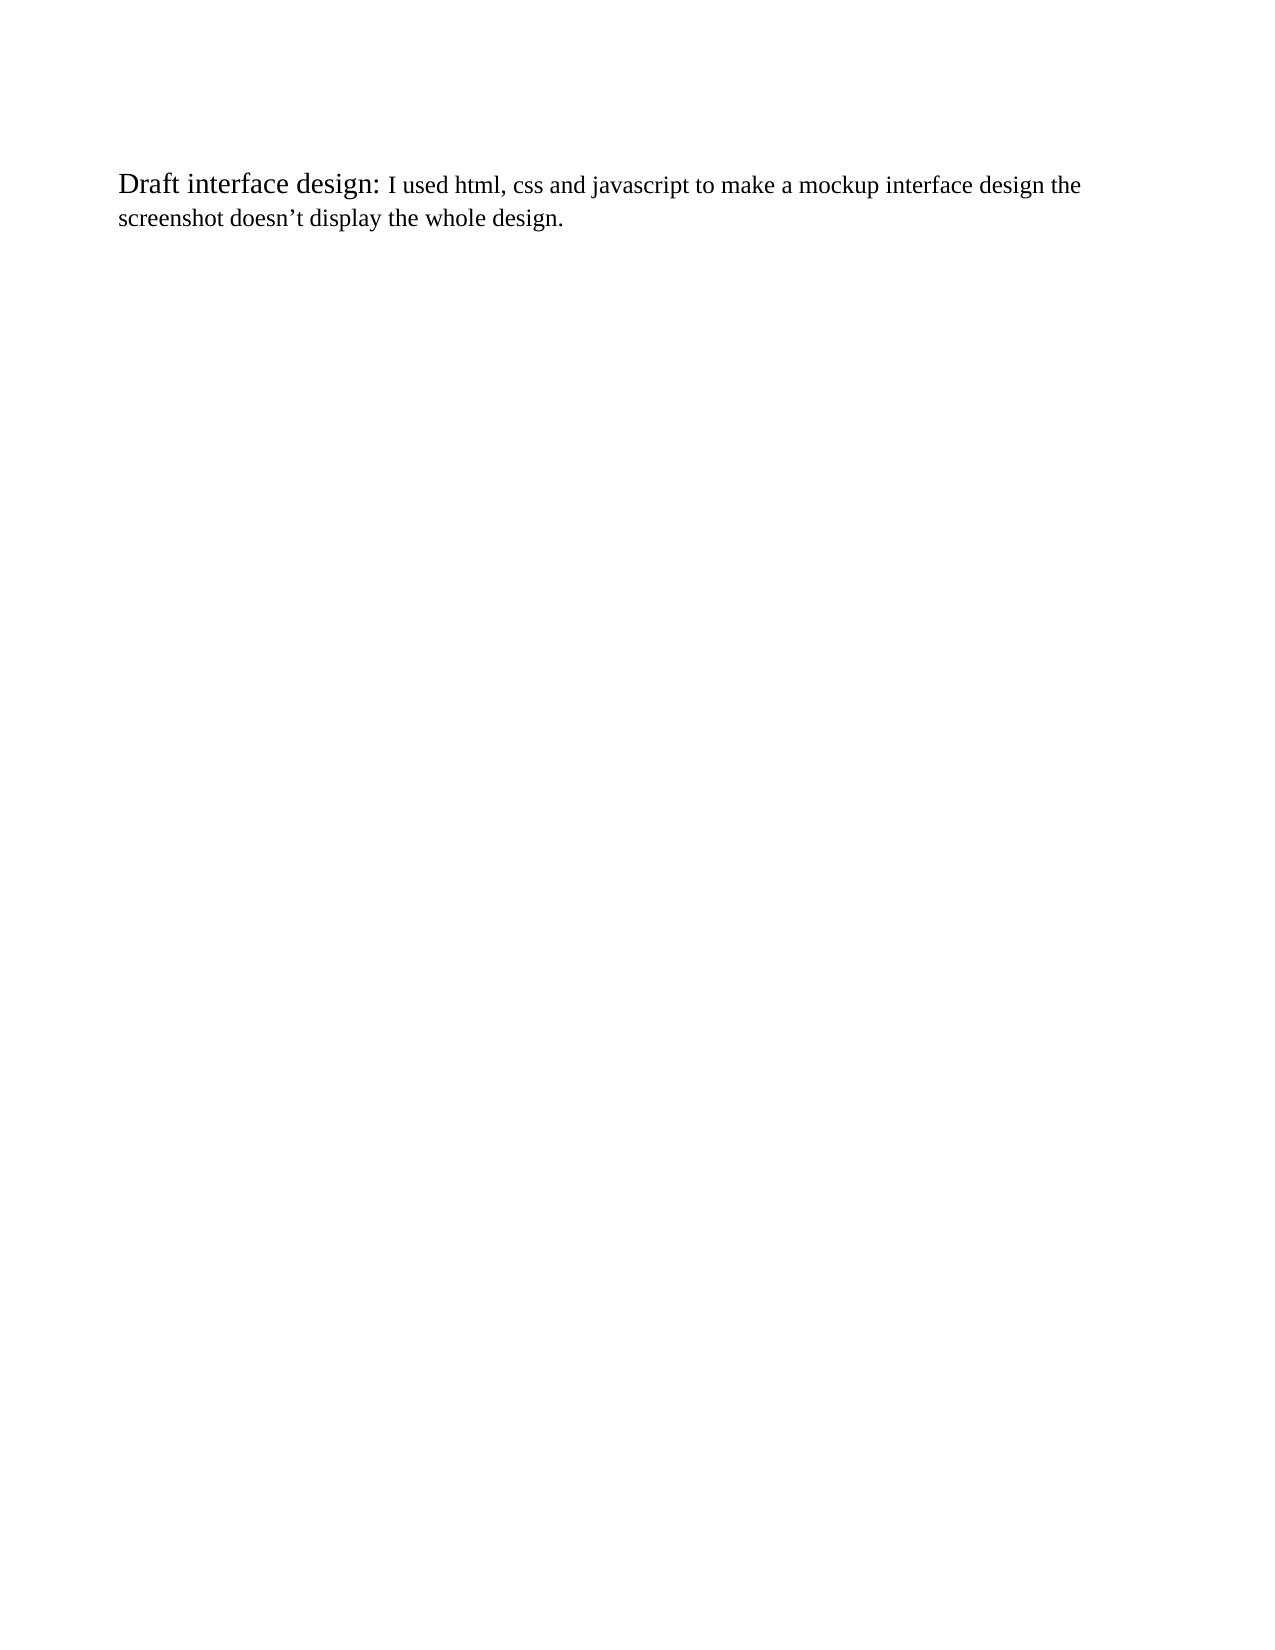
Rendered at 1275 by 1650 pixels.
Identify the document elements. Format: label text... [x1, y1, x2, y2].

text Draft interface design: I used html, css and javascript to make a mockup interface design the screenshot doesn’t display the whole design. [118, 166, 1157, 232]
